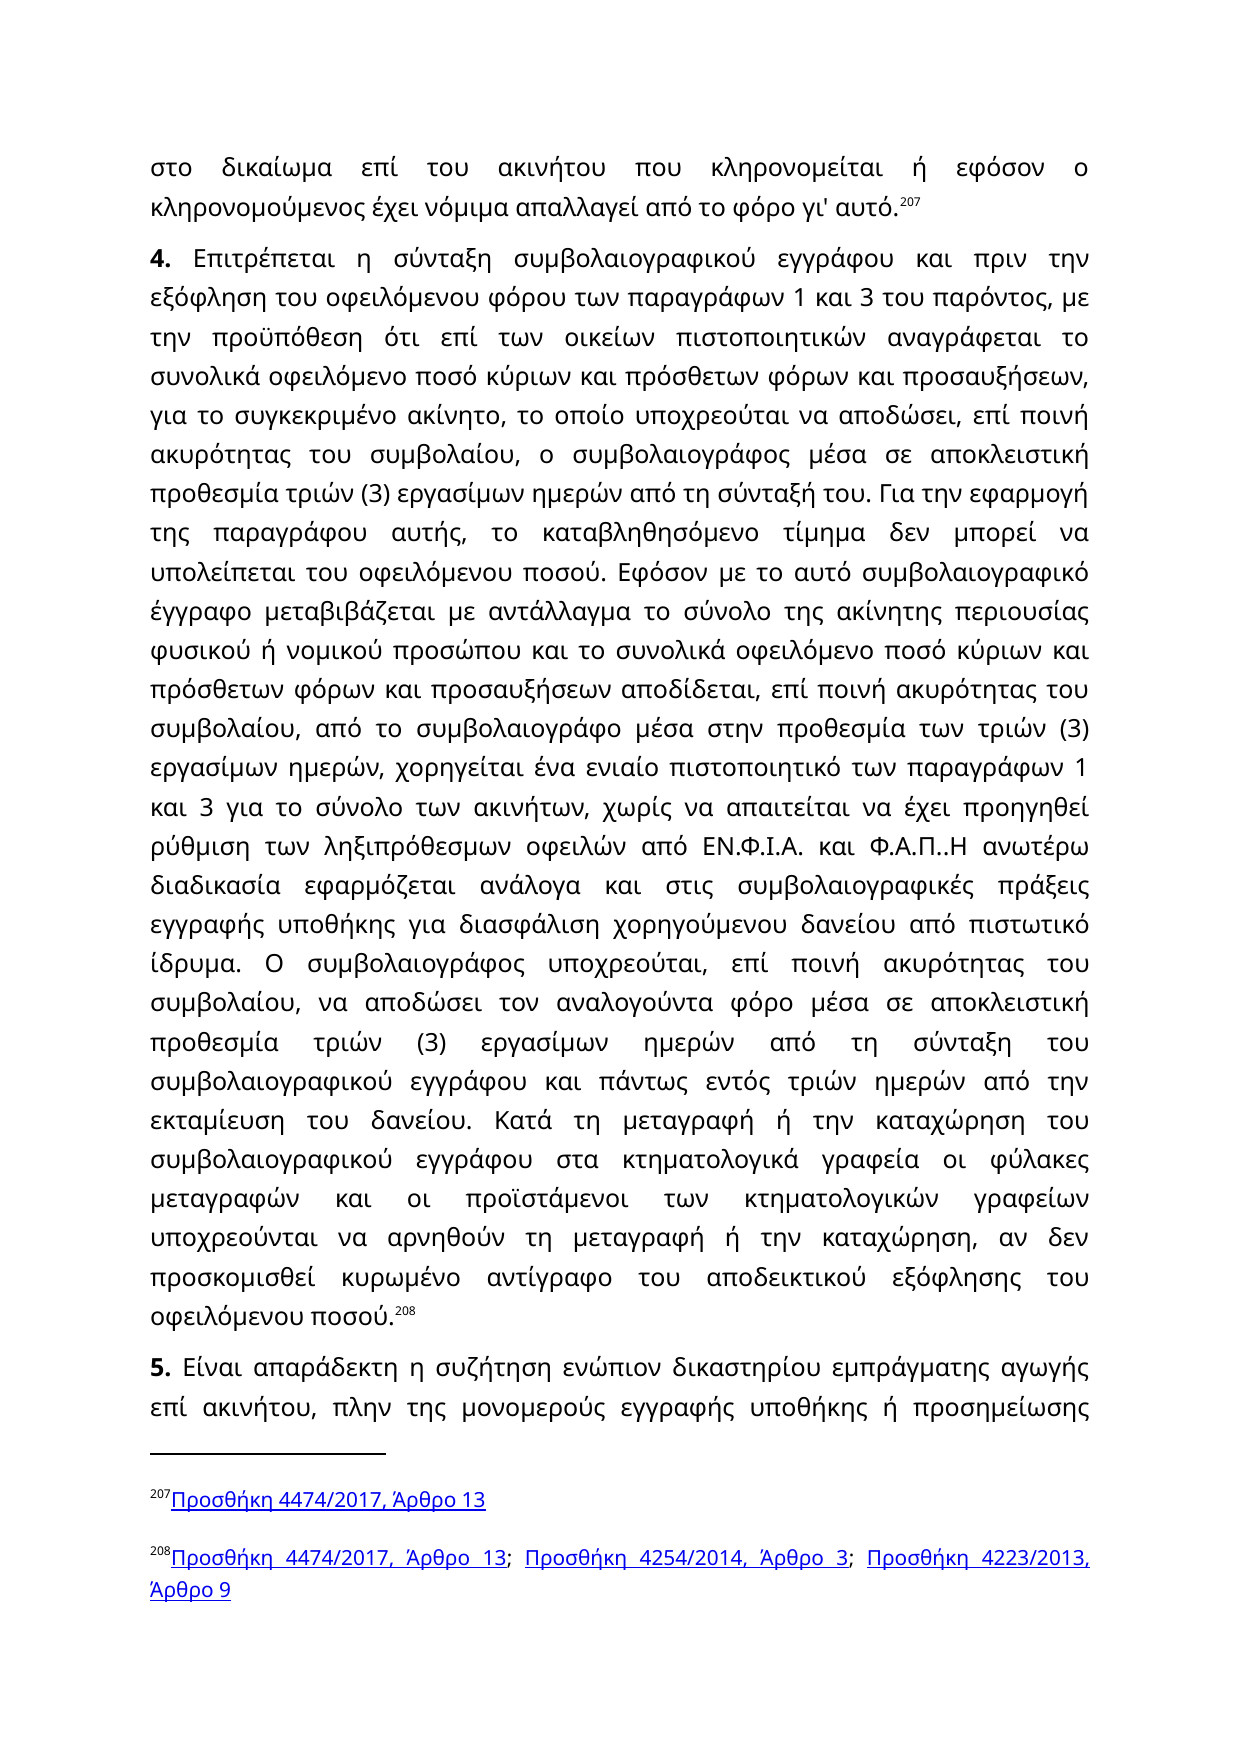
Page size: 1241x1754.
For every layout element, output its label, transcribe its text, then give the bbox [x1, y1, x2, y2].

text 5. Είναι απαράδεκτη η συζήτηση ενώπιον δικαστηρίου εμπράγματης αγωγής επί ακινήτου, πλην της μονομερούς εγγραφής υποθήκης ή προσημείωσης [150, 1350, 1090, 1423]
text στο δικαίωμα επί του ακινήτου που κληρονομείται ή εφόσον ο κληρονομούμενος έχει νόμιμα απαλλαγεί από το φόρο γι' αυτό. [150, 150, 1090, 223]
text 4. Επιτρέπεται η σύνταξη συμβολαιογραφικού εγγράφου και πριν την εξόφληση του οφειλόμενου φόρου των παραγράφων 1 και 3 του παρόντος, με την προϋπόθεση ότι επί των οικείων πιστοποιητικών αναγράφεται το συνολικά οφειλόμενο ποσό κύριων και πρόσθετων φόρων και προσαυξήσεων, για το συγκεκριμένο ακίνητο, το οποίο υποχρεούται να αποδώσει, επί ποινή ακυρότητας του συμβολαίου, ο συμβολαιογράφος μέσα σε αποκλειστική προθεσμία τριών (3) εργασίμων ημερών από τη σύνταξή του. Για την εφαρμογή της παραγράφου αυτής, το καταβληθησόμενο τίμημα δεν μπορεί να υπολείπεται του οφειλόμενου ποσού. Εφόσον με το αυτό συμβολαιογραφικό έγγραφο μεταβιβάζεται με αντάλλαγμα το σύνολο της ακίνητης περιουσίας φυσικού ή νομικού προσώπου και το συνολικά οφειλόμενο ποσό κύριων και πρόσθετων φόρων και προσαυξήσεων αποδίδεται, επί ποινή ακυρότητας του συμβολαίου, από το συμβολαιογράφο μέσα στην προθεσμία των τριών (3) εργασίμων ημερών, χορηγείται ένα ενιαίο πιστοποιητικό των παραγράφων 1 και 3 για το σύνολο των ακινήτων, χωρίς να απαιτείται να έχει προηγηθεί ρύθμιση των ληξιπρόθεσμων οφειλών από ΕΝ.Φ.Ι.Α. και Φ.Α.Π..Η ανωτέρω διαδικασία εφαρμόζεται ανάλογα και στις συμβολαιογραφικές πράξεις εγγραφής υποθήκης για διασφάλιση χορηγούμενου δανείου από πιστωτικό ίδρυμα. Ο συμβολαιογράφος υποχρεούται, επί ποινή ακυρότητας του συμβολαίου, να αποδώσει τον αναλογούντα φόρο μέσα σε αποκλειστική προθεσμία τριών (3) εργασίμων ημερών από τη σύνταξη του συμβολαιογραφικού εγγράφου και πάντως εντός τριών ημερών από την εκταμίευση του δανείου. Κατά τη μεταγραφή ή την καταχώρηση του συμβολαιογραφικού εγγράφου στα κτηματολογικά γραφεία οι φύλακες μεταγραφών και οι προϊστάμενοι των κτηματολογικών γραφείων υποχρεούνται να αρνηθούν τη μεταγραφή ή την καταχώρηση, αν δεν προσκομισθεί κυρωμένο αντίγραφο του αποδεικτικού εξόφλησης του οφειλόμενου ποσού. [150, 241, 1090, 1332]
text Προσθήκη 4474/2017, Άρθρο 13; Προσθήκη 4254/2014, Άρθρο 3; Προσθήκη 4223/2013, Άρθρο 9 [150, 1543, 1090, 1604]
text Προσθήκη 4474/2017, Άρθρο 13 [150, 1485, 1090, 1514]
